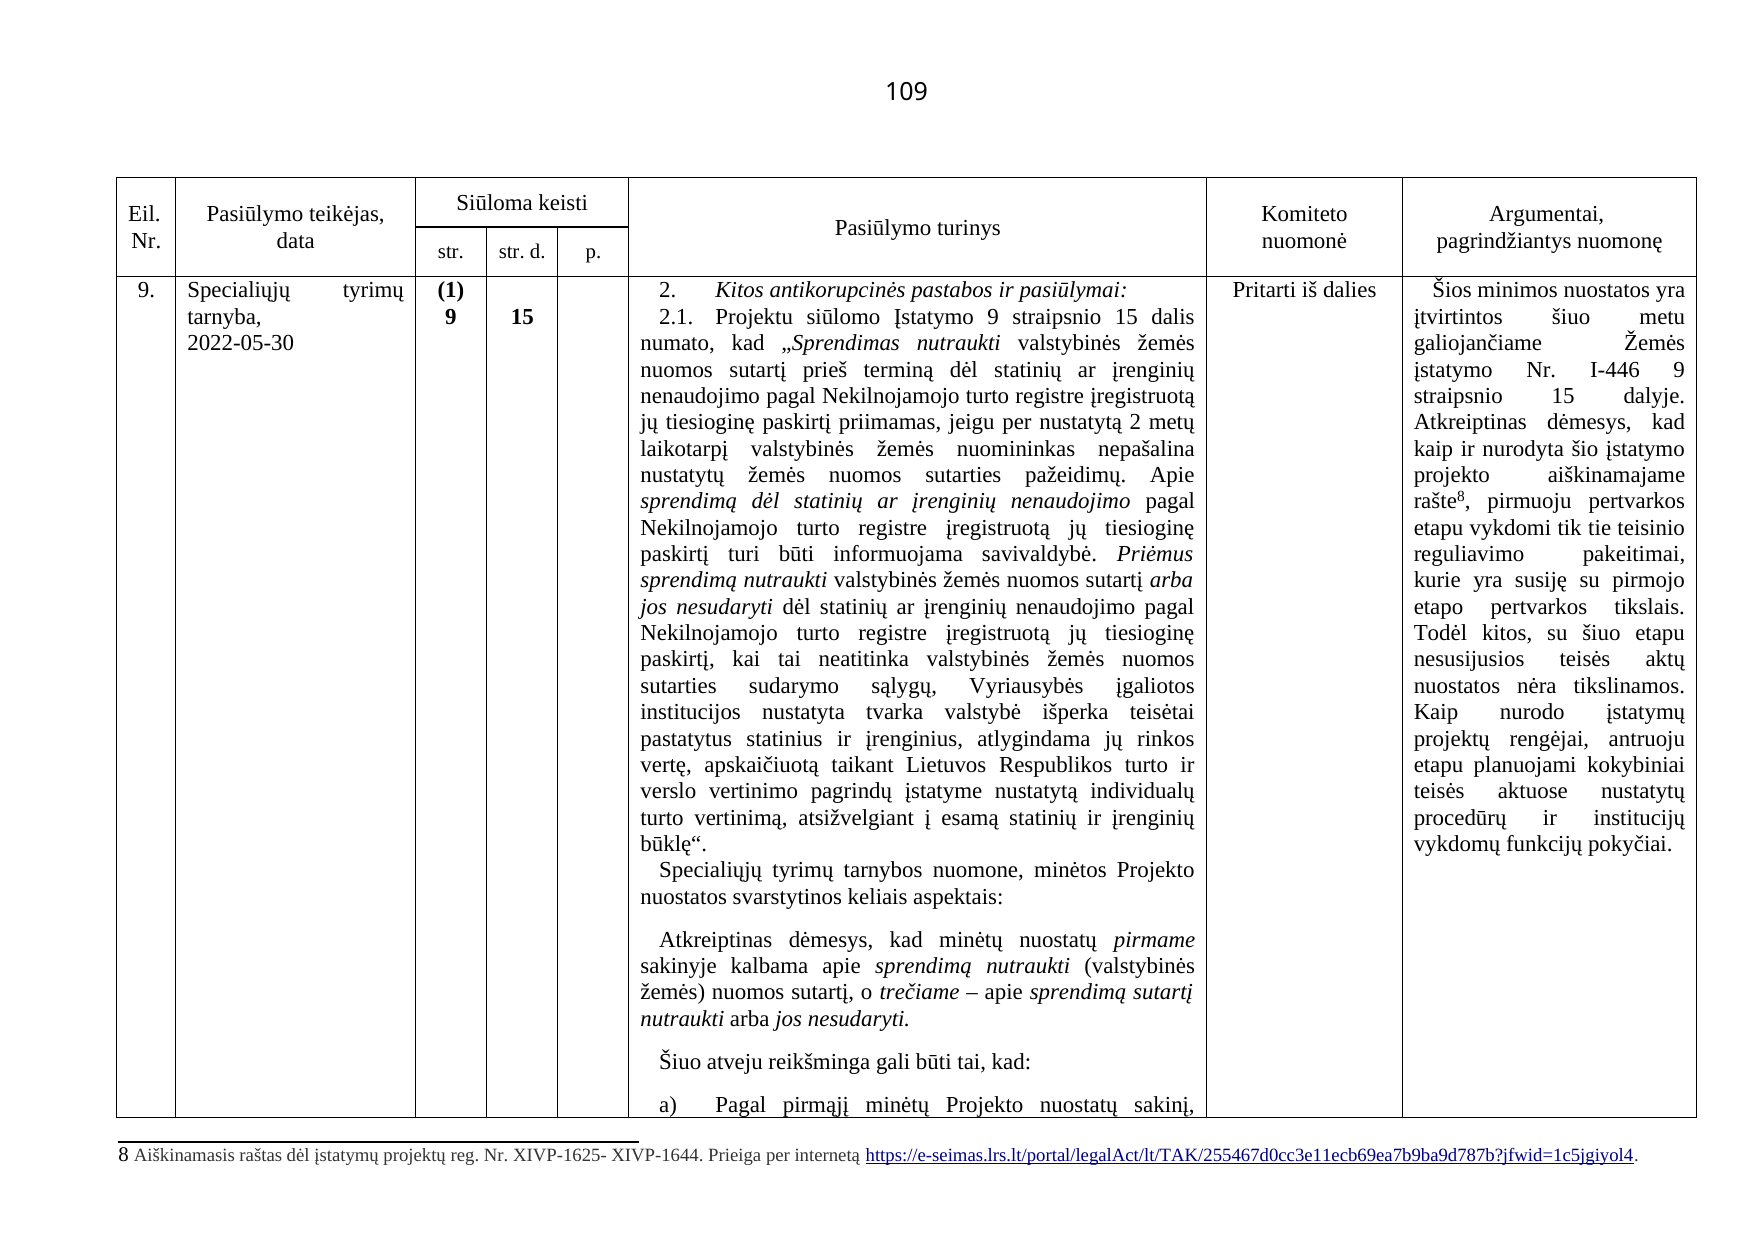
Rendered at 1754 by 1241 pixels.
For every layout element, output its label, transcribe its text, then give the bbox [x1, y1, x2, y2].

table_cell Kitos antikorupcinės pastabos ir pasiūlymai: Projektu siūlomo Įstatymo 9 straipsnio 15 dalis numato, kad „Sprendimas nutraukti valstybinės žemės nuomos sutartį prieš terminą dėl statinių ar įrenginių nenaudojimo pagal Nekilnojamojo turto registre įregistruotą jų tiesioginę paskirtį priimamas, jeigu per nustatytą 2 metų laikotarpį valstybinės žemės nuomininkas nepašalina nustatytų žemės nuomos sutarties pažeidimų. Apie sprendimą dėl statinių ar įrenginių nenaudojimo pagal Nekilnojamojo turto registre įregistruotą jų tiesioginę paskirtį turi būti informuojama savivaldybė. Priėmus sprendimą nutraukti valstybinės žemės nuomos sutartį arba jos nesudaryti dėl statinių ar įrenginių nenaudojimo pagal Nekilnojamojo turto registre įregistruotą jų tiesioginę paskirtį, kai tai neatitinka valstybinės žemės nuomos sutarties sudarymo sąlygų, Vyriausybės įgaliotos institucijos nustatyta tvarka valstybė išperka teisėtai pastatytus statinius ir įrenginius, atlygindama jų rinkos vertę, apskaičiuotą taikant Lietuvos Respublikos turto ir verslo vertinimo pagrindų įstatyme nustatytą individualų turto vertinimą, atsižvelgiant į esamą statinių ir įrenginių būklę“. Specialiųjų tyrimų tarnybos nuomone, minėtos Projekto nuostatos svarstytinos keliais aspektais: Atkreiptinas dėmesys, kad minėtų nuostatų pirmame sakinyje kalbama apie sprendimą nutraukti (valstybinės žemės) nuomos sutartį, o trečiame – apie sprendimą sutartį nutraukti arba jos nesudaryti. Šiuo atveju reikšminga gali būti tai, kad: Pagal pirmąjį minėtų Projekto nuostatų sakinį, [629, 277, 1206, 1117]
table_cell Pritarti iš dalies [1207, 277, 1402, 1117]
table_cell 15 [487, 277, 557, 1117]
table_header Siūloma keisti [416, 178, 628, 226]
table_header Pasiūlymo teikėjas, data [176, 178, 415, 276]
table_cell 9. [117, 277, 175, 1117]
table_header Eil. Nr. [117, 178, 175, 276]
table_cell str. [416, 228, 486, 276]
table_cell (1) 9 [416, 277, 486, 1117]
table_header Argumentai, pagrindžiantys nuomonę [1403, 178, 1696, 276]
table_header Pasiūlymo turinys [629, 178, 1206, 276]
table_header Komiteto nuomonė [1207, 178, 1402, 276]
table_cell Specialiųjų tyrimų tarnyba, 2022-05-30 [176, 277, 415, 1117]
table_cell [558, 277, 628, 1117]
table_cell Šios minimos nuostatos yra įtvirtintos šiuo metu galiojančiame Žemės įstatymo Nr. I-446 9 straipsnio 15 dalyje. Atkreiptinas dėmesys, kad kaip ir nurodyta šio įstatymo projekto aiškinamajame rašte, pirmuoju pertvarkos etapu vykdomi tik tie teisinio reguliavimo pakeitimai, kurie yra susiję su pirmojo etapo pertvarkos tikslais. Todėl kitos, su šiuo etapu nesusijusios teisės aktų nuostatos nėra tikslinamos. Kaip nurodo įstatymų projektų rengėjai, antruoju etapu planuojami kokybiniai teisės aktuose nustatytų procedūrų ir institucijų vykdomų funkcijų pokyčiai. [1403, 277, 1696, 1117]
table_cell str. d. [487, 228, 557, 276]
table_cell p. [558, 228, 628, 276]
